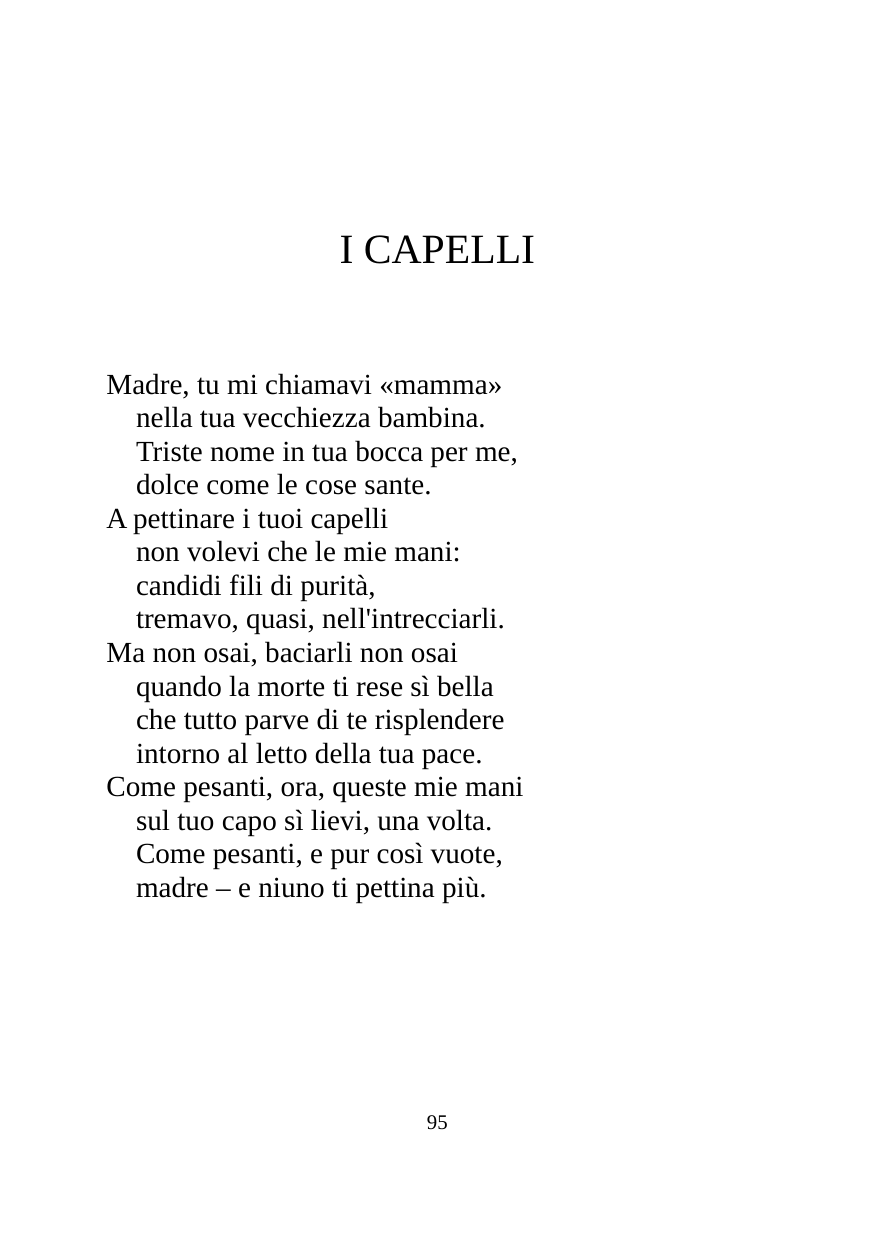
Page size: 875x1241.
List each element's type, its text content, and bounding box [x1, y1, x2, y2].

text Ma non osai, baciarli non osai quando la morte ti rese sì bella che tutto parve di te risplendere intorno al letto della tua pace. [106, 635, 768, 769]
text Madre, tu mi chiamavi «mamma» nella tua vecchiezza bambina. Triste nome in tua bocca per me, dolce come le cose sante. [106, 367, 768, 501]
text Come pesanti, ora, queste mie mani sul tuo capo sì lievi, una volta. Come pesanti, e pur così vuote, madre – e niuno ti pettina più. [106, 769, 768, 903]
subtitle I CAPELLI [106, 224, 768, 272]
text A pettinare i tuoi capelli non volevi che le mie mani: candidi fili di purità, tremavo, quasi, nell'intrecciarli. [106, 501, 768, 635]
